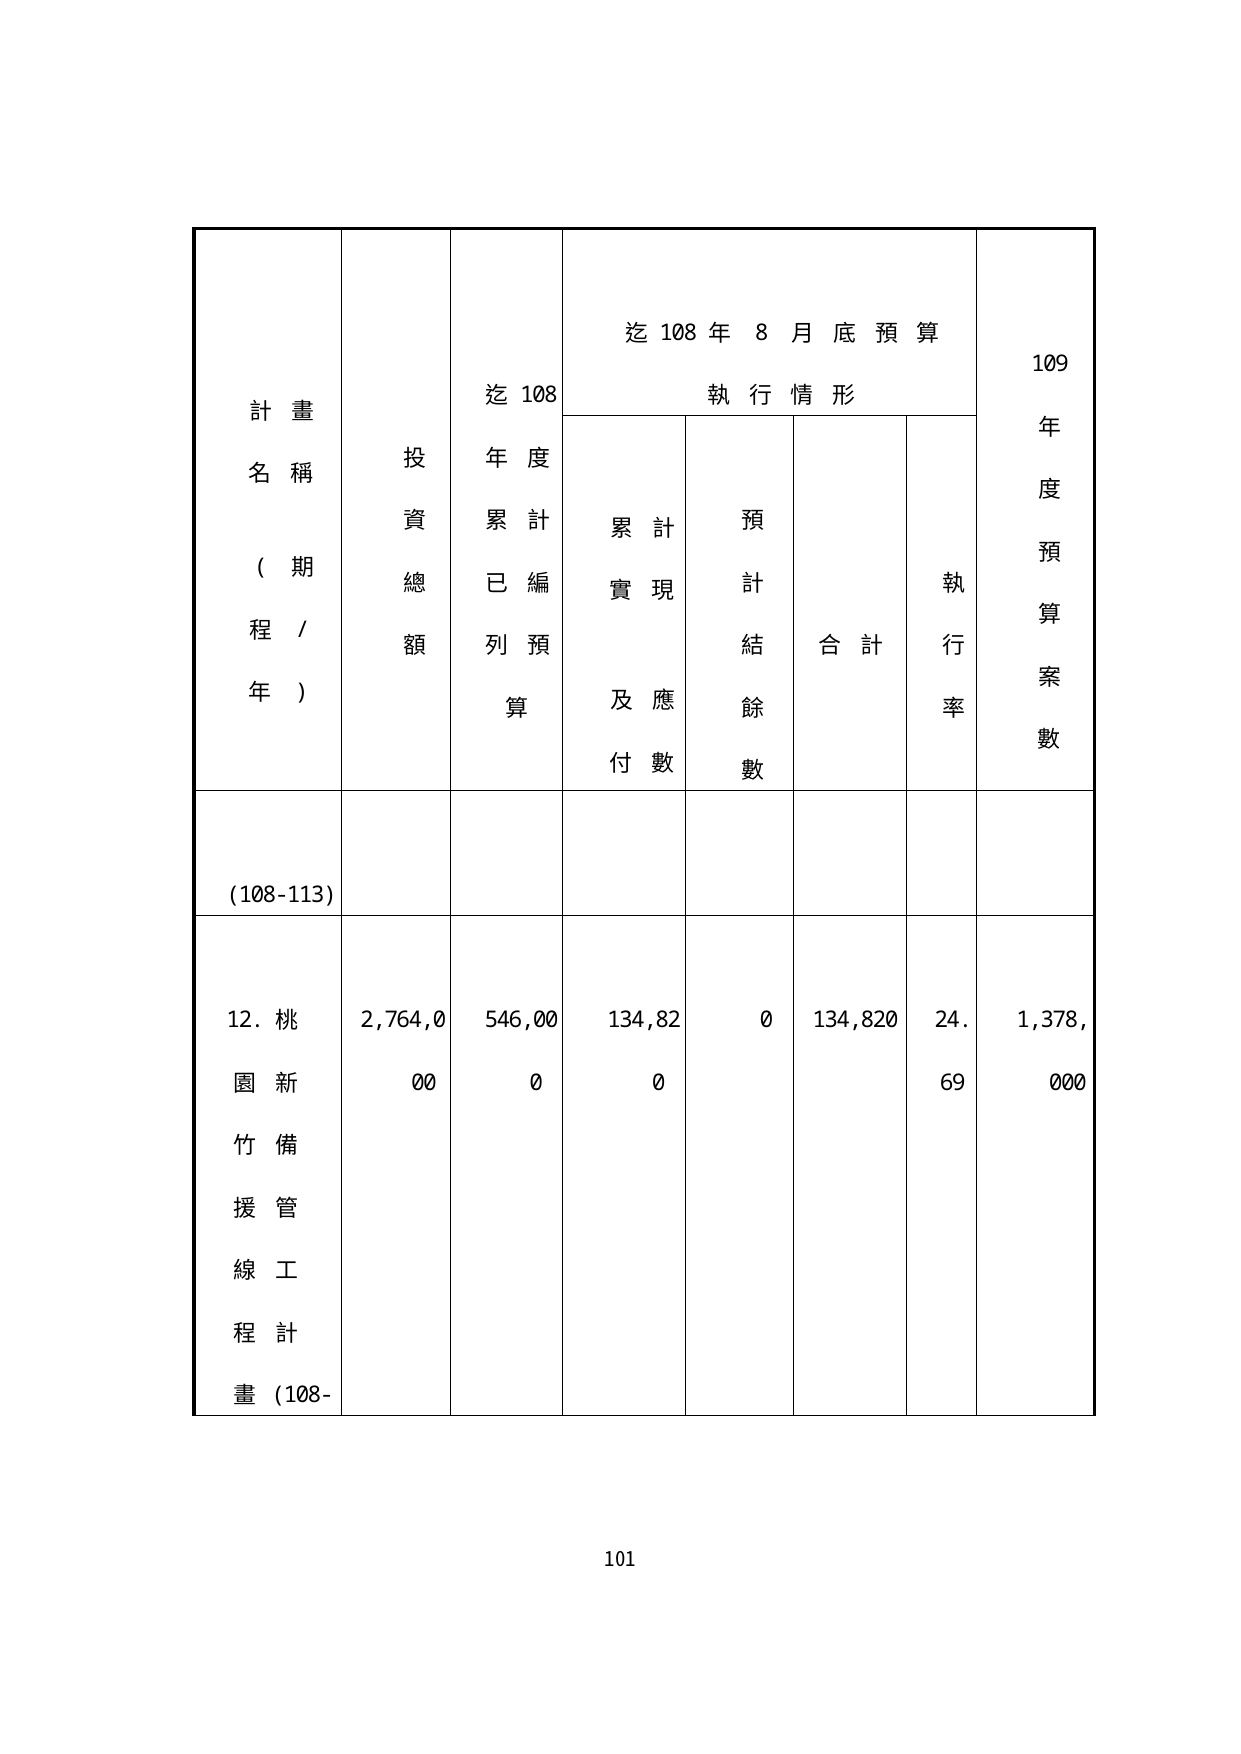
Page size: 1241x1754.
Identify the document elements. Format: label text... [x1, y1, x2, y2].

table_cell [451, 791, 562, 915]
table_cell 2,764,000 [342, 916, 450, 1415]
table_header 迄108年8月底預算執行情形 [563, 230, 976, 415]
table_cell 134,820 [794, 916, 906, 1415]
table_cell [342, 791, 450, 915]
table_cell [794, 791, 906, 915]
table_cell 24.69 [907, 916, 976, 1415]
table_cell 預計 結餘數 [686, 416, 793, 790]
table_cell [907, 791, 976, 915]
table_cell 1,378,000 [977, 916, 1093, 1415]
table_cell [977, 791, 1093, 915]
table_cell [686, 791, 793, 915]
table_cell 134,820 [563, 916, 685, 1415]
table_header 109年度預算案數 [977, 230, 1093, 790]
table_cell 執行率 [907, 416, 976, 790]
table_header 迄108年度累計已編列預算 [451, 230, 562, 790]
table_cell 累計實現 及應付數 [563, 416, 685, 790]
table_cell 合計 [794, 416, 906, 790]
table_cell (108-113) [196, 791, 341, 915]
table_cell 546,000 [451, 916, 562, 1415]
table_cell 12.桃園新竹備援管線工程計畫(108- [196, 916, 341, 1415]
table_cell 0 [686, 916, 793, 1415]
table_header 投資總額 [342, 230, 450, 790]
table_cell [563, 791, 685, 915]
table_header 計畫名稱 (期程/年) [196, 230, 341, 790]
